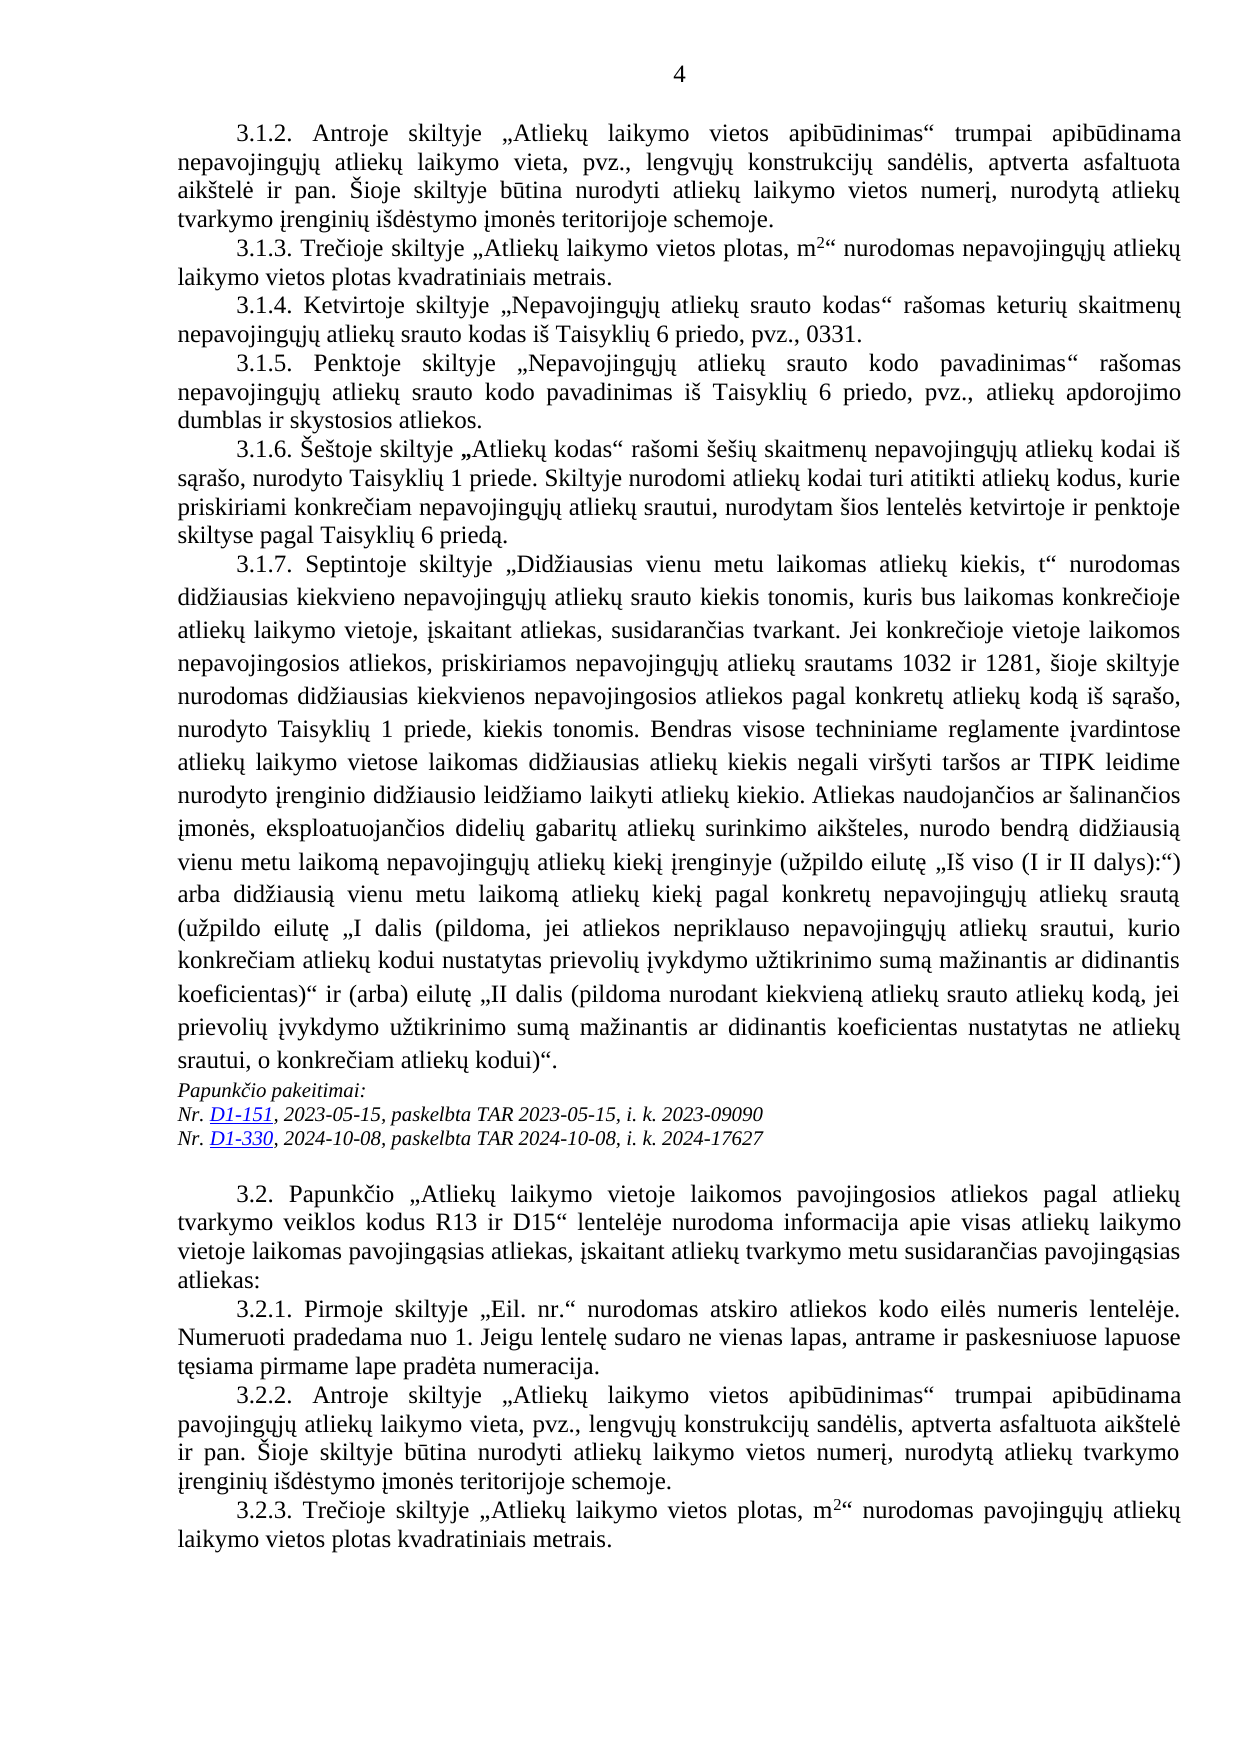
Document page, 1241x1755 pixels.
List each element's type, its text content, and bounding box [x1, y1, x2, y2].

text 3.1.5. Penktoje skiltyje „Nepavojingųjų atliekų srauto kodo pavadinimas“ rašomas nepavojingųjų atliekų srauto kodo pavadinimas iš Taisyklių 6 priedo, pvz., atliekų apdorojimo dumblas ir skystosios atliekos. [177, 348, 1181, 434]
text Nr. D1-151, 2023-05-15, paskelbta TAR 2023-05-15, i. k. 2023-09090 [177, 1102, 1181, 1126]
text 3.1.2. Antroje skiltyje „Atliekų laikymo vietos apibūdinimas“ trumpai apibūdinama nepavojingųjų atliekų laikymo vieta, pvz., lengvųjų konstrukcijų sandėlis, aptverta asfaltuota aikštelė ir pan. Šioje skiltyje būtina nurodyti atliekų laikymo vietos numerį, nurodytą atliekų tvarkymo įrenginių išdėstymo įmonės teritorijoje schemoje. [177, 118, 1181, 233]
text 3.2.1. Pirmoje skiltyje „Eil. nr.“ nurodomas atskiro atliekos kodo eilės numeris lentelėje. Numeruoti pradedama nuo 1. Jeigu lentelę sudaro ne vienas lapas, antrame ir paskesniuose lapuose tęsiama pirmame lape pradėta numeracija. [177, 1294, 1181, 1380]
text 3.1.3. Trečioje skiltyje „Atliekų laikymo vietos plotas, m2“ nurodomas nepavojingųjų atliekų laikymo vietos plotas kvadratiniais metrais. [177, 233, 1181, 291]
text 3.2.2. Antroje skiltyje „Atliekų laikymo vietos apibūdinimas“ trumpai apibūdinama pavojingųjų atliekų laikymo vieta, pvz., lengvųjų konstrukcijų sandėlis, aptverta asfaltuota aikštelė ir pan. Šioje skiltyje būtina nurodyti atliekų laikymo vietos numerį, nurodytą atliekų tvarkymo įrenginių išdėstymo įmonės teritorijoje schemoje. [177, 1380, 1181, 1495]
text 3.1.4. Ketvirtoje skiltyje „Nepavojingųjų atliekų srauto kodas“ rašomas keturių skaitmenų nepavojingųjų atliekų srauto kodas iš Taisyklių 6 priedo, pvz., 0331. [177, 291, 1181, 348]
text 3.2.3. Trečioje skiltyje „Atliekų laikymo vietos plotas, m2“ nurodomas pavojingųjų atliekų laikymo vietos plotas kvadratiniais metrais. [177, 1495, 1181, 1552]
text Papunkčio pakeitimai: [177, 1078, 1181, 1102]
text Nr. D1-330, 2024-10-08, paskelbta TAR 2024-10-08, i. k. 2024-17627 [177, 1126, 1181, 1150]
text 3.1.6. Šeštoje skiltyje „Atliekų kodas“ rašomi šešių skaitmenų nepavojingųjų atliekų kodai iš sąrašo, nurodyto Taisyklių 1 priede. Skiltyje nurodomi atliekų kodai turi atitikti atliekų kodus, kurie priskiriami konkrečiam nepavojingųjų atliekų srautui, nurodytam šios lentelės ketvirtoje ir penktoje skiltyse pagal Taisyklių 6 priedą. [177, 434, 1181, 549]
text 3.1.7. Septintoje skiltyje „Didžiausias vienu metu laikomas atliekų kiekis, t“ nurodomas didžiausias kiekvieno nepavojingųjų atliekų srauto kiekis tonomis, kuris bus laikomas konkrečioje atliekų laikymo vietoje, įskaitant atliekas, susidarančias tvarkant. Jei konkrečioje vietoje laikomos nepavojingosios atliekos, priskiriamos nepavojingųjų atliekų srautams 1032 ir 1281, šioje skiltyje nurodomas didžiausias kiekvienos nepavojingosios atliekos pagal konkretų atliekų kodą iš sąrašo, nurodyto Taisyklių 1 priede, kiekis tonomis. Bendras visose techniniame reglamente įvardintose atliekų laikymo vietose laikomas didžiausias atliekų kiekis negali viršyti taršos ar TIPK leidime nurodyto įrenginio didžiausio leidžiamo laikyti atliekų kiekio. Atliekas naudojančios ar šalinančios įmonės, eksploatuojančios didelių gabaritų atliekų surinkimo aikšteles, nurodo bendrą didžiausią vienu metu laikomą nepavojingųjų atliekų kiekį įrenginyje (užpildo eilutę „Iš viso (I ir II dalys):“) arba didžiausią vienu metu laikomą atliekų kiekį pagal konkretų nepavojingųjų atliekų srautą (užpildo eilutę „I dalis (pildoma, jei atliekos nepriklauso nepavojingųjų atliekų srautui, kurio konkrečiam atliekų kodui nustatytas prievolių įvykdymo užtikrinimo sumą mažinantis ar didinantis koeficientas)“ ir (arba) eilutę „II dalis (pildoma nurodant kiekvieną atliekų srauto atliekų kodą, jei prievolių įvykdymo užtikrinimo sumą mažinantis ar didinantis koeficientas nustatytas ne atliekų srautui, o konkrečiam atliekų kodui)“. [177, 549, 1181, 1073]
text 3.2. Papunkčio „Atliekų laikymo vietoje laikomos pavojingosios atliekos pagal atliekų tvarkymo veiklos kodus R13 ir D15“ lentelėje nurodoma informacija apie visas atliekų laikymo vietoje laikomas pavojingąsias atliekas, įskaitant atliekų tvarkymo metu susidarančias pavojingąsias atliekas: [177, 1179, 1181, 1294]
